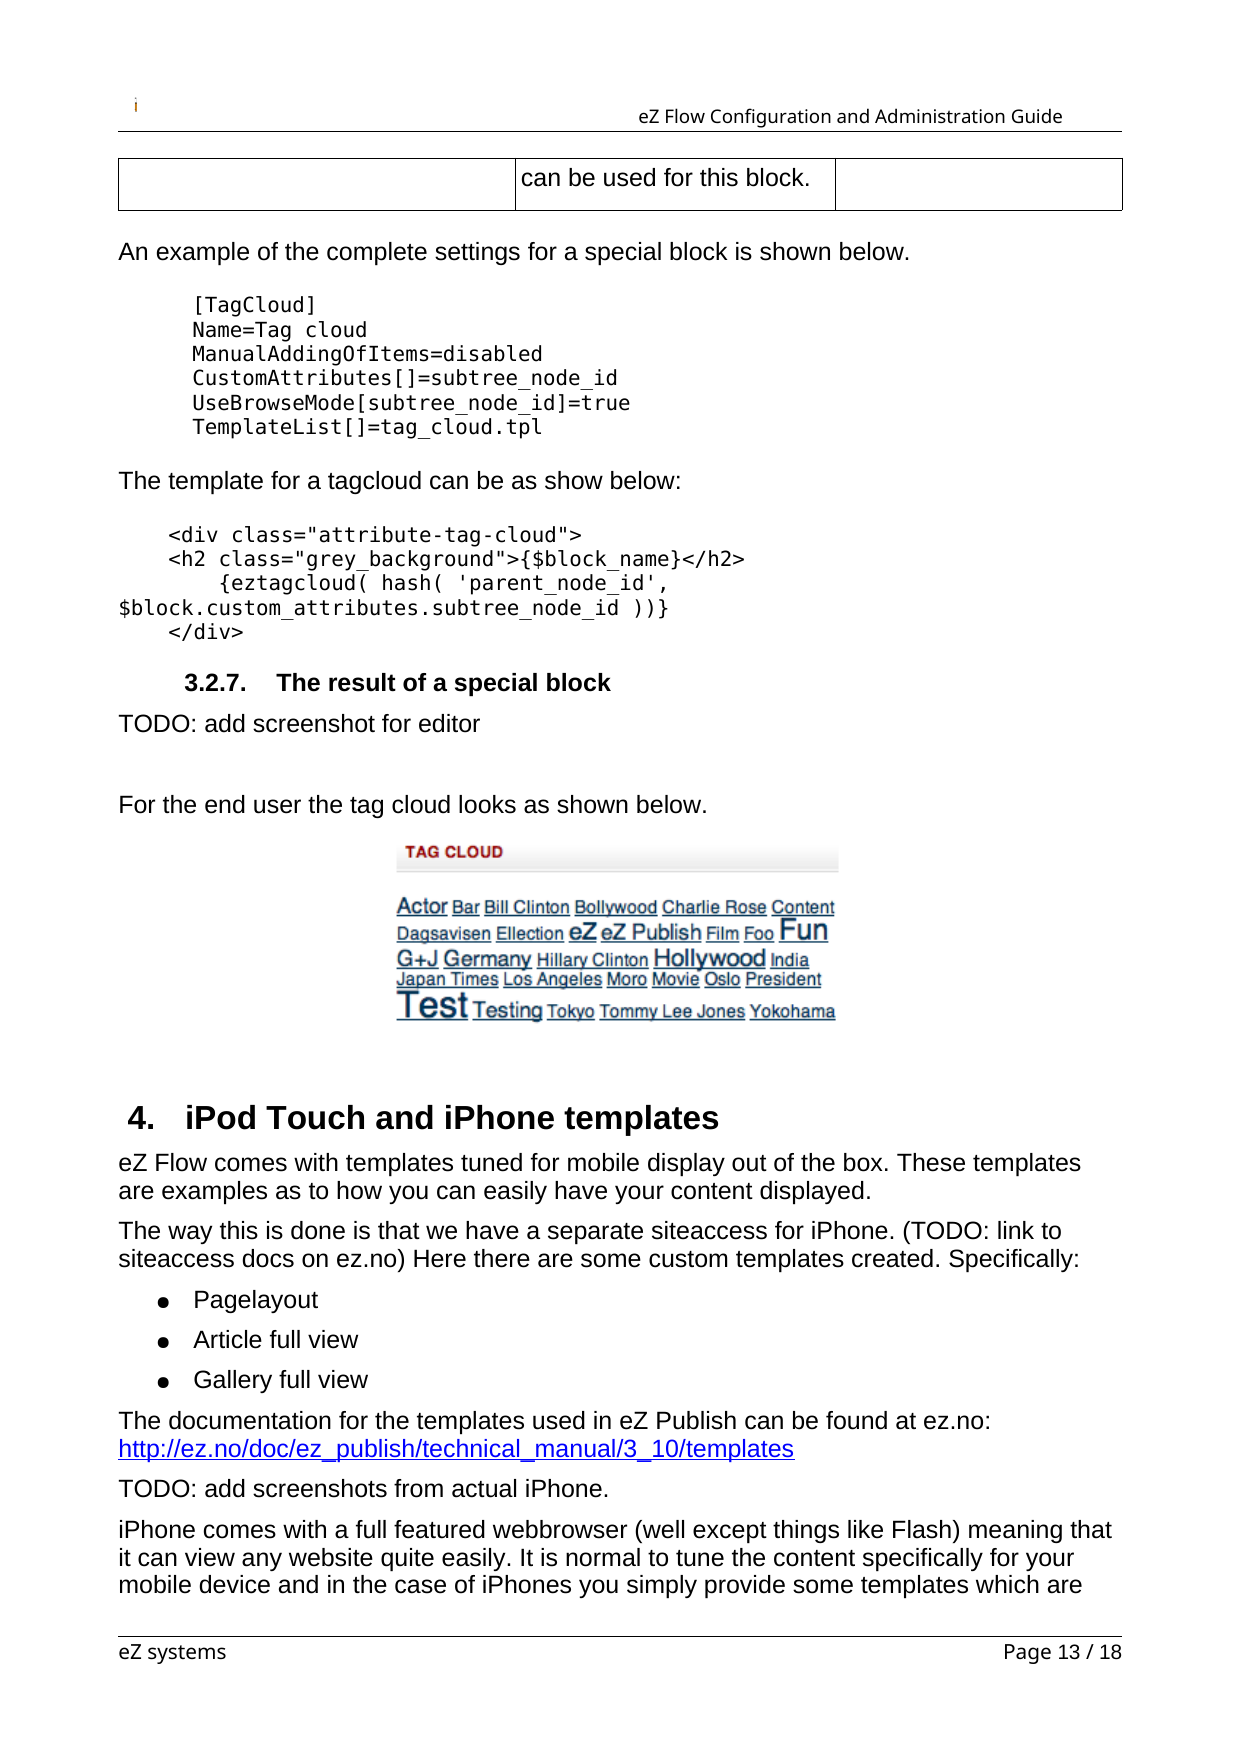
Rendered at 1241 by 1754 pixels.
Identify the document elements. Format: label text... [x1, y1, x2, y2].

text Name=Tag cloud [192, 318, 1122, 342]
text The template for a tagcloud can be as show below: [118, 467, 1122, 495]
text iPhone comes with a full featured webbrowser (well except things like Flash) meaning that it can view any website quite easily. It is normal to tune the content specifically for your mobile device and in the case of iPhones you simply provide some templates which are [118, 1516, 1122, 1599]
text [TagCloud] [192, 293, 1122, 318]
text <div class="attribute-tag-cloud"> [118, 523, 1122, 547]
table_cell [836, 159, 1122, 210]
table_cell [119, 159, 515, 210]
list Pagelayout [156, 1286, 1122, 1313]
text eZ Flow comes with templates tuned for mobile display out of the box. These templates are examples as to how you can easily have your content displayed. [118, 1149, 1122, 1205]
text TemplateList[]=tag_cloud.tpl [192, 415, 1122, 439]
subtitle The result of a special block [177, 669, 1122, 697]
text The documentation for the templates used in eZ Publish can be found at ez.no: http://ez.no/doc/ez_publish/technical_manual/3_10/templates [118, 1407, 1122, 1463]
text UseBrowseMode[subtree_node_id]=true [192, 391, 1122, 415]
text The way this is done is that we have a separate siteaccess for iPhone. (TODO: link to siteaccess docs on ez.no) Here there are some custom templates created. Specifically: [118, 1217, 1122, 1273]
text </div> [118, 620, 1122, 644]
text {eztagcloud( hash( 'parent_node_id', $block.custom_attributes.subtree_node_id ))} [118, 571, 1122, 620]
text An example of the complete settings for a special block is shown below. [118, 238, 1122, 266]
text CustomAttributes[]=subtree_node_id [192, 366, 1122, 391]
text TODO: add screenshots from actual iPhone. [118, 1475, 1122, 1503]
table_cell can be used for this block. [516, 159, 835, 210]
subtitle iPod Touch and iPhone templates [118, 1099, 1122, 1136]
text ManualAddingOfItems=disabled [192, 342, 1122, 366]
text TODO: add screenshot for editor [118, 710, 1122, 738]
picture [391, 831, 849, 1025]
list Gallery full view [156, 1366, 1122, 1394]
text For the end user the tag cloud looks as shown below. [118, 791, 1122, 818]
text <h2 class="grey_background">{$block_name}</h2> [118, 547, 1122, 571]
list Article full view [156, 1326, 1122, 1354]
